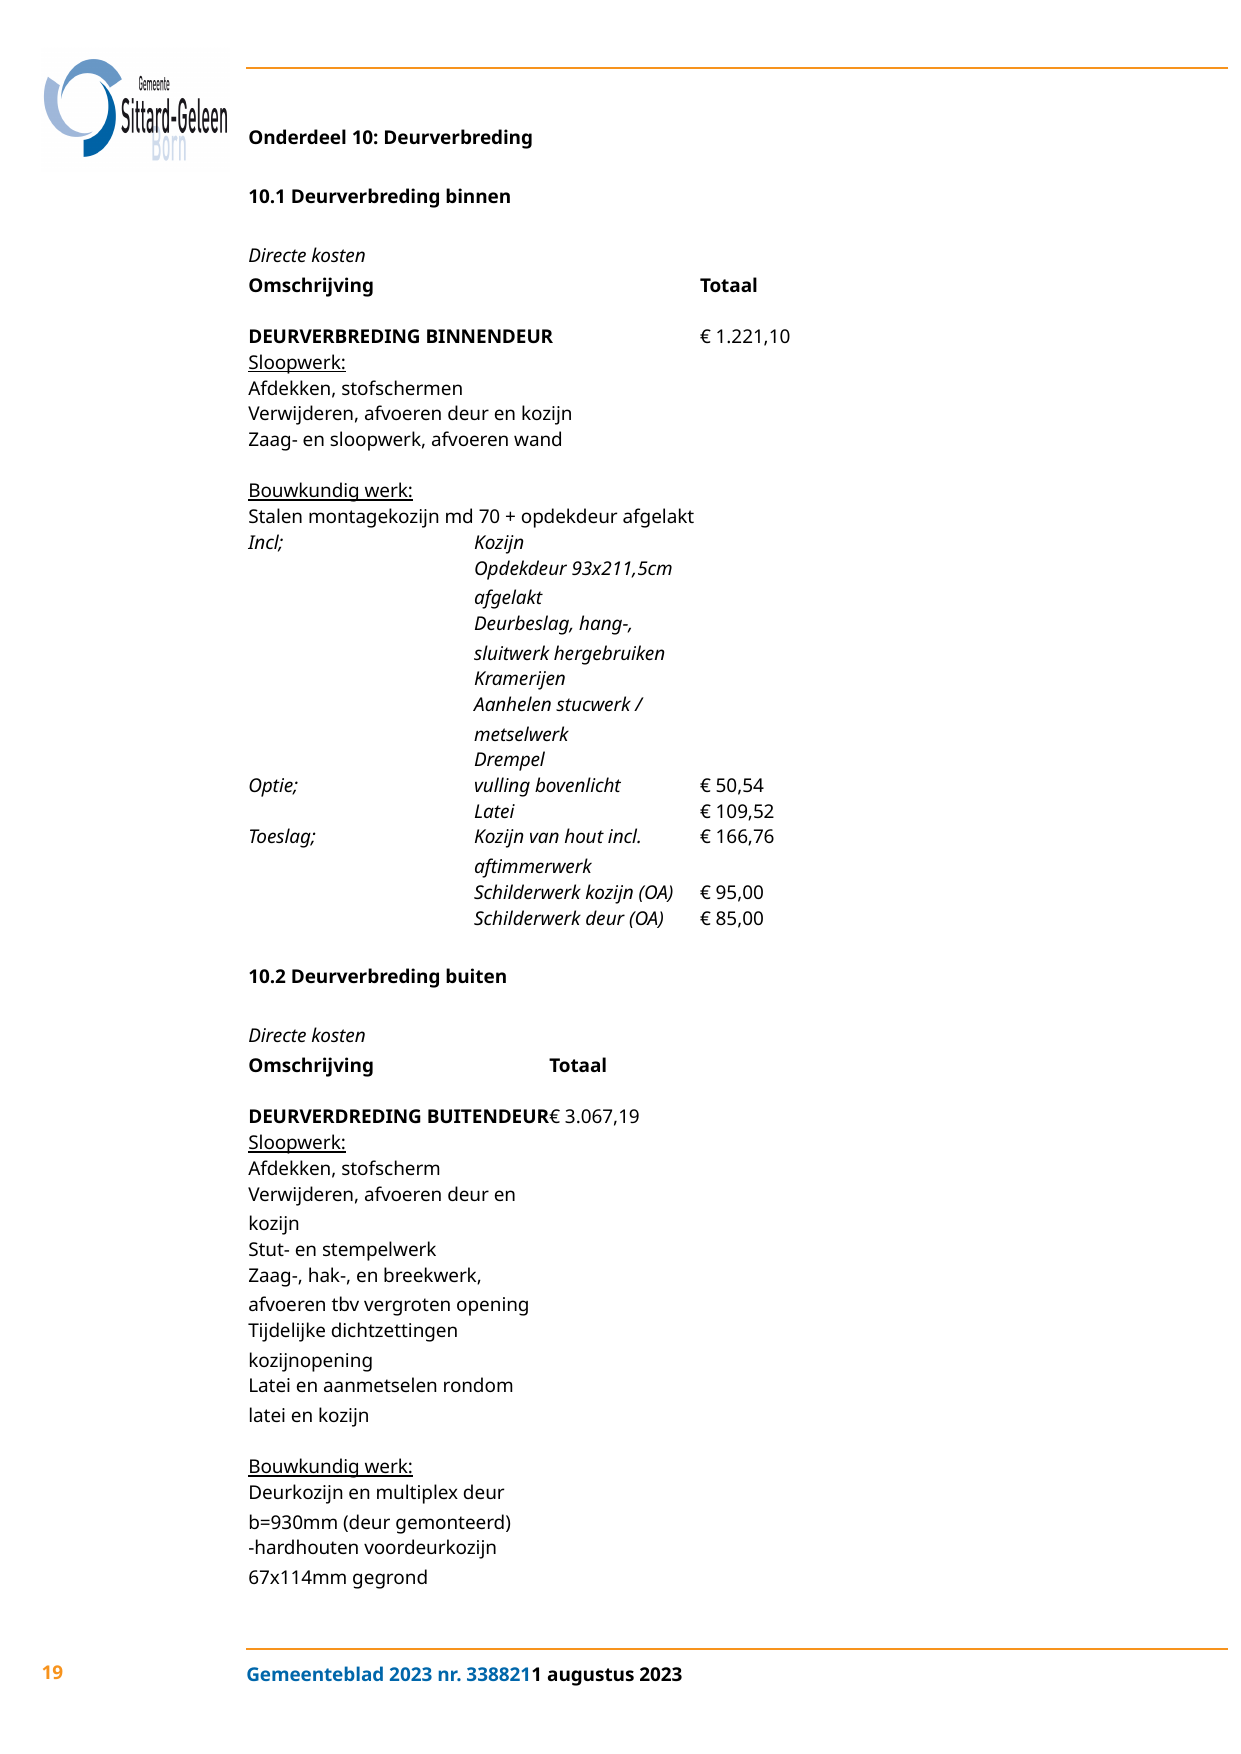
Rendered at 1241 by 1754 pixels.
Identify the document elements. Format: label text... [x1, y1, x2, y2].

table_cell [926, 401, 1152, 426]
table_cell Zaag- en sloopwerk, afvoeren wand [248, 426, 700, 452]
table_cell Afdekken, stofscherm [248, 1155, 549, 1181]
table_cell [549, 1181, 850, 1236]
table_cell [926, 691, 1152, 747]
table_cell Bouwkundig werk: [248, 478, 700, 503]
table_cell [248, 798, 474, 824]
table_cell [700, 610, 926, 666]
table_cell vulling bovenlicht [474, 772, 700, 798]
table_cell [700, 691, 926, 747]
table_cell Kramerijen [474, 666, 700, 691]
table_cell [549, 1535, 850, 1590]
table_cell Zaag-, hak-, en breekwerk, afvoeren tbv vergroten opening [248, 1262, 549, 1317]
table_cell [248, 666, 474, 691]
table_cell [926, 478, 1152, 503]
table_cell Optie; [248, 772, 474, 798]
table_cell [700, 747, 926, 772]
table_cell [700, 375, 926, 401]
table_cell [248, 555, 474, 610]
table_cell Latei [474, 798, 700, 824]
table_cell [850, 1104, 1152, 1129]
table_cell Tijdelijke dichtzettingen kozijnopening [248, 1317, 549, 1372]
table_cell [926, 666, 1152, 691]
table_cell [549, 1428, 850, 1453]
table_cell [926, 747, 1152, 772]
table_header [926, 272, 1152, 298]
table_cell € 166,76 [700, 824, 926, 879]
text Directe kosten [248, 1022, 1152, 1048]
table_cell [850, 1262, 1152, 1317]
table_cell [926, 879, 1152, 905]
table_cell [474, 452, 700, 478]
table_cell [248, 747, 474, 772]
table_cell [248, 610, 474, 666]
table_cell [850, 1155, 1152, 1181]
table_cell Drempel [474, 747, 700, 772]
table_cell [926, 610, 1152, 666]
table_cell € 85,00 [700, 905, 926, 931]
table_cell [850, 1479, 1152, 1534]
table_cell Kozijn [474, 529, 700, 555]
picture [41, 47, 231, 172]
table_header Omschrijving [248, 1052, 549, 1104]
table_cell Deurbeslag, hang-, sluitwerk hergebruiken [474, 610, 700, 666]
table_cell [549, 1479, 850, 1534]
table_cell [700, 529, 926, 555]
table_cell [700, 555, 926, 610]
table_cell [926, 555, 1152, 610]
table_cell Bouwkundig werk: [248, 1454, 549, 1479]
table_cell [850, 1535, 1152, 1590]
table_cell Deurkozijn en multiplex deur b=930mm (deur gemonteerd) [248, 1479, 549, 1534]
table_cell € 1.221,10 [700, 323, 926, 349]
table_cell [926, 349, 1152, 375]
table_cell [700, 349, 926, 375]
table_header Onderdeel 10: Deurverbreding [248, 125, 1152, 150]
table_cell [549, 1262, 850, 1317]
table_cell [850, 1129, 1152, 1155]
table_cell [700, 401, 926, 426]
table_cell [700, 426, 926, 452]
table_cell [926, 298, 1152, 323]
text 10.1 Deurverbreding binnen [248, 183, 1152, 209]
table_cell Afdekken, stofschermen [248, 375, 700, 401]
table_cell Opdekdeur 93x211,5cm afgelakt [474, 555, 700, 610]
table_cell Incl; [248, 529, 474, 555]
table_cell DEURVERBREDING BINNENDEUR [248, 323, 700, 349]
table_cell [926, 375, 1152, 401]
table_cell Schilderwerk deur (OA) [474, 905, 700, 931]
table_cell [850, 1317, 1152, 1372]
table_header Totaal [549, 1052, 850, 1104]
table_cell [926, 772, 1152, 798]
table_cell [926, 426, 1152, 452]
table_header [850, 1052, 1152, 1078]
table_cell -hardhouten voordeurkozijn 67x114mm gegrond [248, 1535, 549, 1590]
table_cell Stut- en stempelwerk [248, 1236, 549, 1262]
table_cell € 50,54 [700, 772, 926, 798]
table_cell [549, 1155, 850, 1181]
table_cell [549, 1373, 850, 1428]
table_header Totaal [700, 272, 926, 323]
table_cell [549, 1236, 850, 1262]
table_cell [700, 452, 926, 478]
table_cell [700, 478, 926, 503]
table_cell [549, 1129, 850, 1155]
table_cell [248, 691, 474, 747]
table_cell [850, 1373, 1152, 1428]
table_cell [248, 1428, 549, 1453]
table_cell [248, 905, 474, 931]
table_cell [248, 452, 474, 478]
table_cell [926, 504, 1152, 529]
table_cell Stalen montagekozijn md 70 + opdekdeur afgelakt [248, 504, 700, 529]
text Directe kosten [248, 242, 1152, 268]
table_cell € 109,52 [700, 798, 926, 824]
table_cell [549, 1317, 850, 1372]
table_cell Sloopwerk: [248, 1129, 549, 1155]
table_cell [700, 504, 926, 529]
table_cell [850, 1236, 1152, 1262]
text 10.2 Deurverbreding buiten [248, 963, 1152, 989]
table_cell [926, 452, 1152, 478]
table_cell [926, 323, 1152, 349]
table_cell [700, 666, 926, 691]
table_cell € 95,00 [700, 879, 926, 905]
table_cell Verwijderen, afvoeren deur en kozijn [248, 1181, 549, 1236]
table_cell [850, 1454, 1152, 1479]
table_cell DEURVERDREDING BUITENDEUR [248, 1104, 549, 1129]
table_cell [926, 824, 1152, 879]
table_cell Sloopwerk: [248, 349, 474, 375]
table_cell Kozijn van hout incl. aftimmerwerk [474, 824, 700, 879]
table_cell [850, 1181, 1152, 1236]
table_cell Aanhelen stucwerk / metselwerk [474, 691, 700, 747]
table_cell [850, 1428, 1152, 1453]
table_cell [926, 905, 1152, 931]
table_cell [549, 1454, 850, 1479]
table_cell [926, 529, 1152, 555]
table_cell Toeslag; [248, 824, 474, 879]
table_cell [248, 879, 474, 905]
table_cell [474, 349, 700, 375]
table_cell [850, 1078, 1152, 1104]
table_header Omschrijving [248, 272, 700, 323]
table_cell [926, 798, 1152, 824]
table_cell Latei en aanmetselen rondom latei en kozijn [248, 1373, 549, 1428]
table_cell Schilderwerk kozijn (OA) [474, 879, 700, 905]
table_cell Verwijderen, afvoeren deur en kozijn [248, 401, 700, 426]
table_cell € 3.067,19 [549, 1104, 850, 1129]
